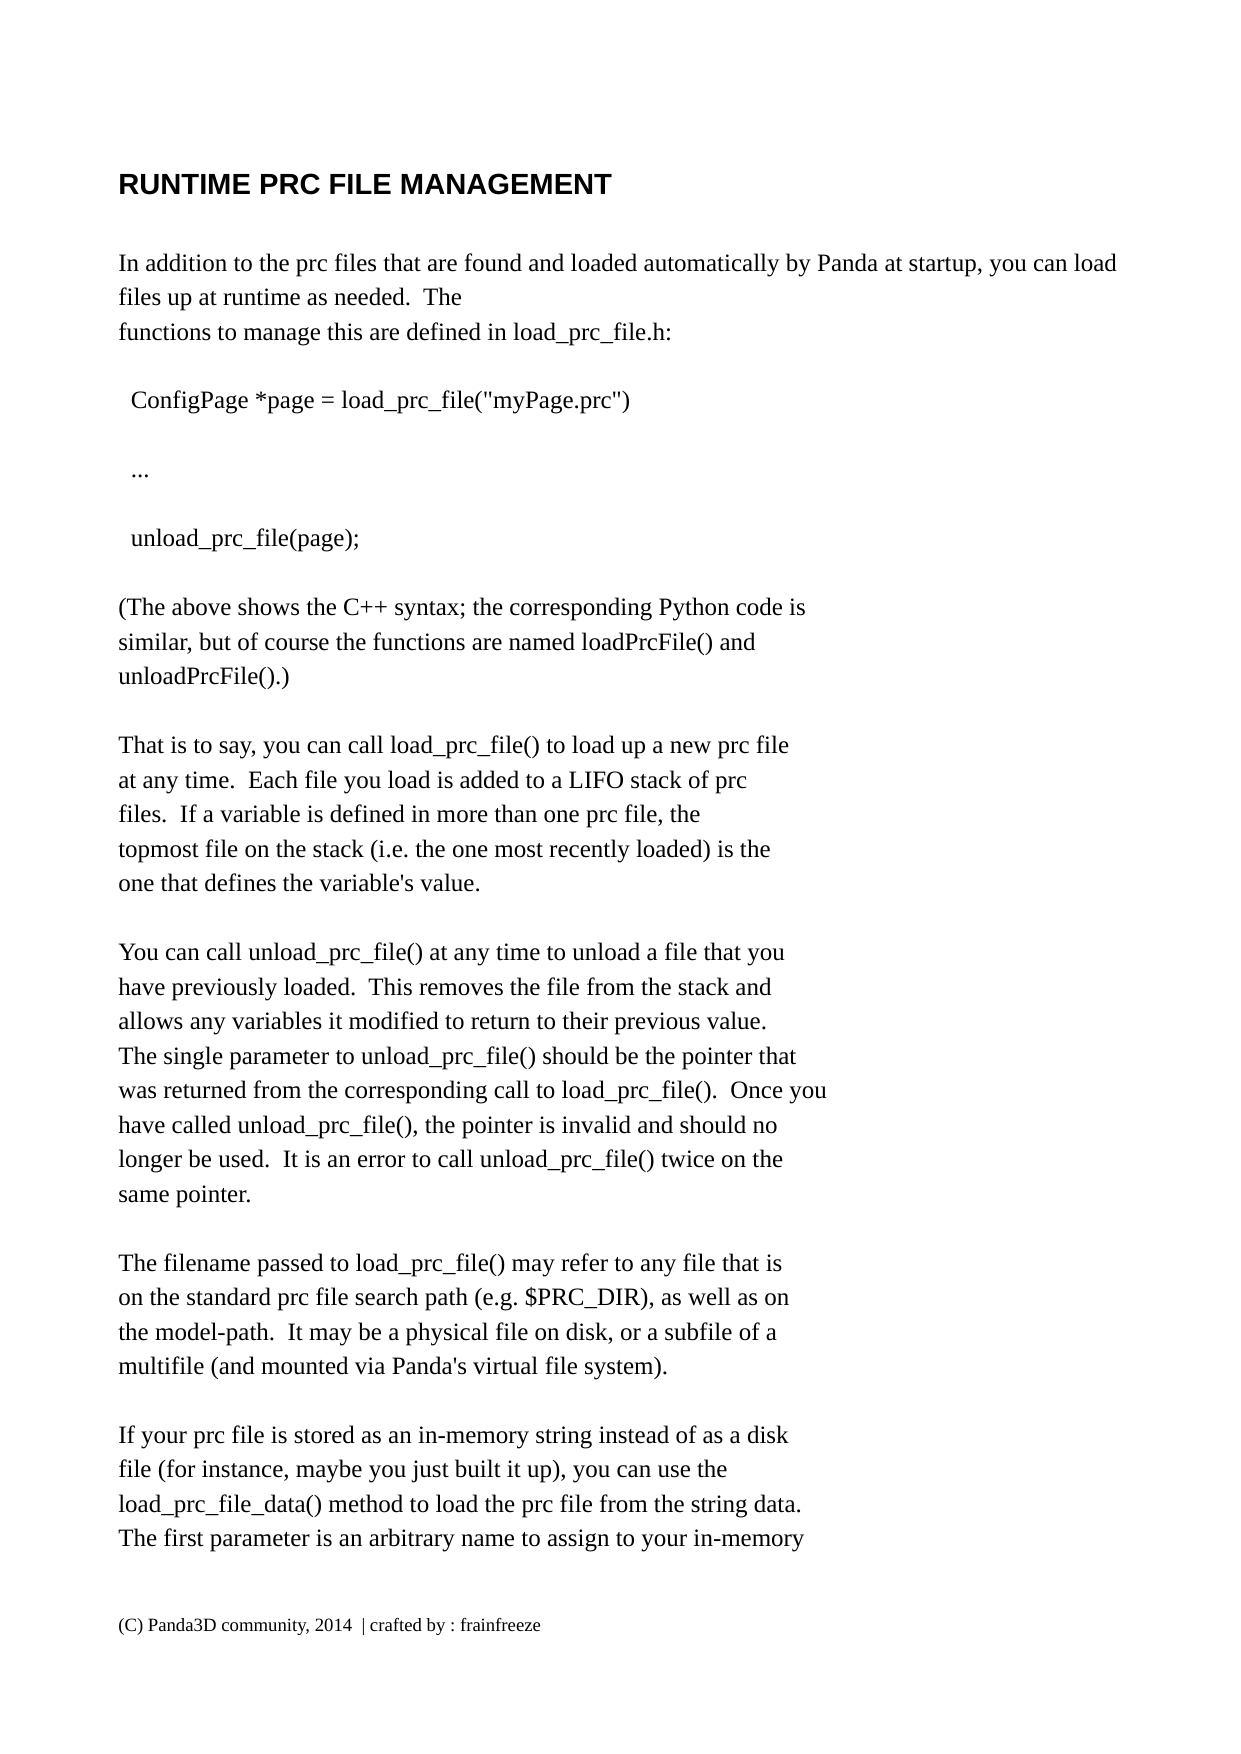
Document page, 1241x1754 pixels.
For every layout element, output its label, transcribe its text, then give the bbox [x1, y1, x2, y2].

text The first parameter is an arbitrary name to assign to your in-memory [118, 1523, 1122, 1552]
text (The above shows the C++ syntax; the corresponding Python code is [118, 592, 1122, 621]
text unload_prc_file(page); [118, 523, 1122, 552]
text on the standard prc file search path (e.g. $PRC_DIR), as well as on [118, 1282, 1122, 1311]
text The single parameter to unload_prc_file() should be the pointer that [118, 1041, 1122, 1069]
text same pointer. [118, 1179, 1122, 1207]
text have called unload_prc_file(), the pointer is invalid and should no [118, 1110, 1122, 1138]
text functions to manage this are defined in load_prc_file.h: [118, 317, 1122, 345]
text ConfigPage *page = load_prc_file("myPage.prc") [118, 386, 1122, 414]
text In addition to the prc files that are found and loaded automatically by Panda at startup, you can load files up at runtime as needed. The [118, 248, 1122, 311]
text longer be used. It is an error to call unload_prc_file() twice on the [118, 1144, 1122, 1173]
text load_prc_file_data() method to load the prc file from the string data. [118, 1489, 1122, 1518]
text allows any variables it modified to return to their previous value. [118, 1006, 1122, 1035]
text at any time. Each file you load is added to a LIFO stack of prc [118, 765, 1122, 794]
text multifile (and mounted via Panda's virtual file system). [118, 1351, 1122, 1380]
subtitle RUNTIME PRC FILE MANAGEMENT [118, 167, 1122, 201]
text You can call unload_prc_file() at any time to unload a file that you [118, 937, 1122, 966]
text similar, but of course the functions are named loadPrcFile() and [118, 627, 1122, 656]
text files. If a variable is defined in more than one prc file, the [118, 799, 1122, 828]
text was returned from the corresponding call to load_prc_file(). Once you [118, 1075, 1122, 1104]
text If your prc file is stored as an in-memory string instead of as a disk [118, 1420, 1122, 1449]
text one that defines the variable's value. [118, 868, 1122, 897]
text unloadPrcFile().) [118, 661, 1122, 690]
text The filename passed to load_prc_file() may refer to any file that is [118, 1248, 1122, 1276]
text ... [118, 454, 1122, 483]
text topmost file on the stack (i.e. the one most recently loaded) is the [118, 834, 1122, 863]
text file (for instance, maybe you just built it up), you can use the [118, 1454, 1122, 1483]
text the model-path. It may be a physical file on disk, or a subfile of a [118, 1317, 1122, 1345]
text That is to say, you can call load_prc_file() to load up a new prc file [118, 730, 1122, 759]
text have previously loaded. This removes the file from the stack and [118, 972, 1122, 1001]
